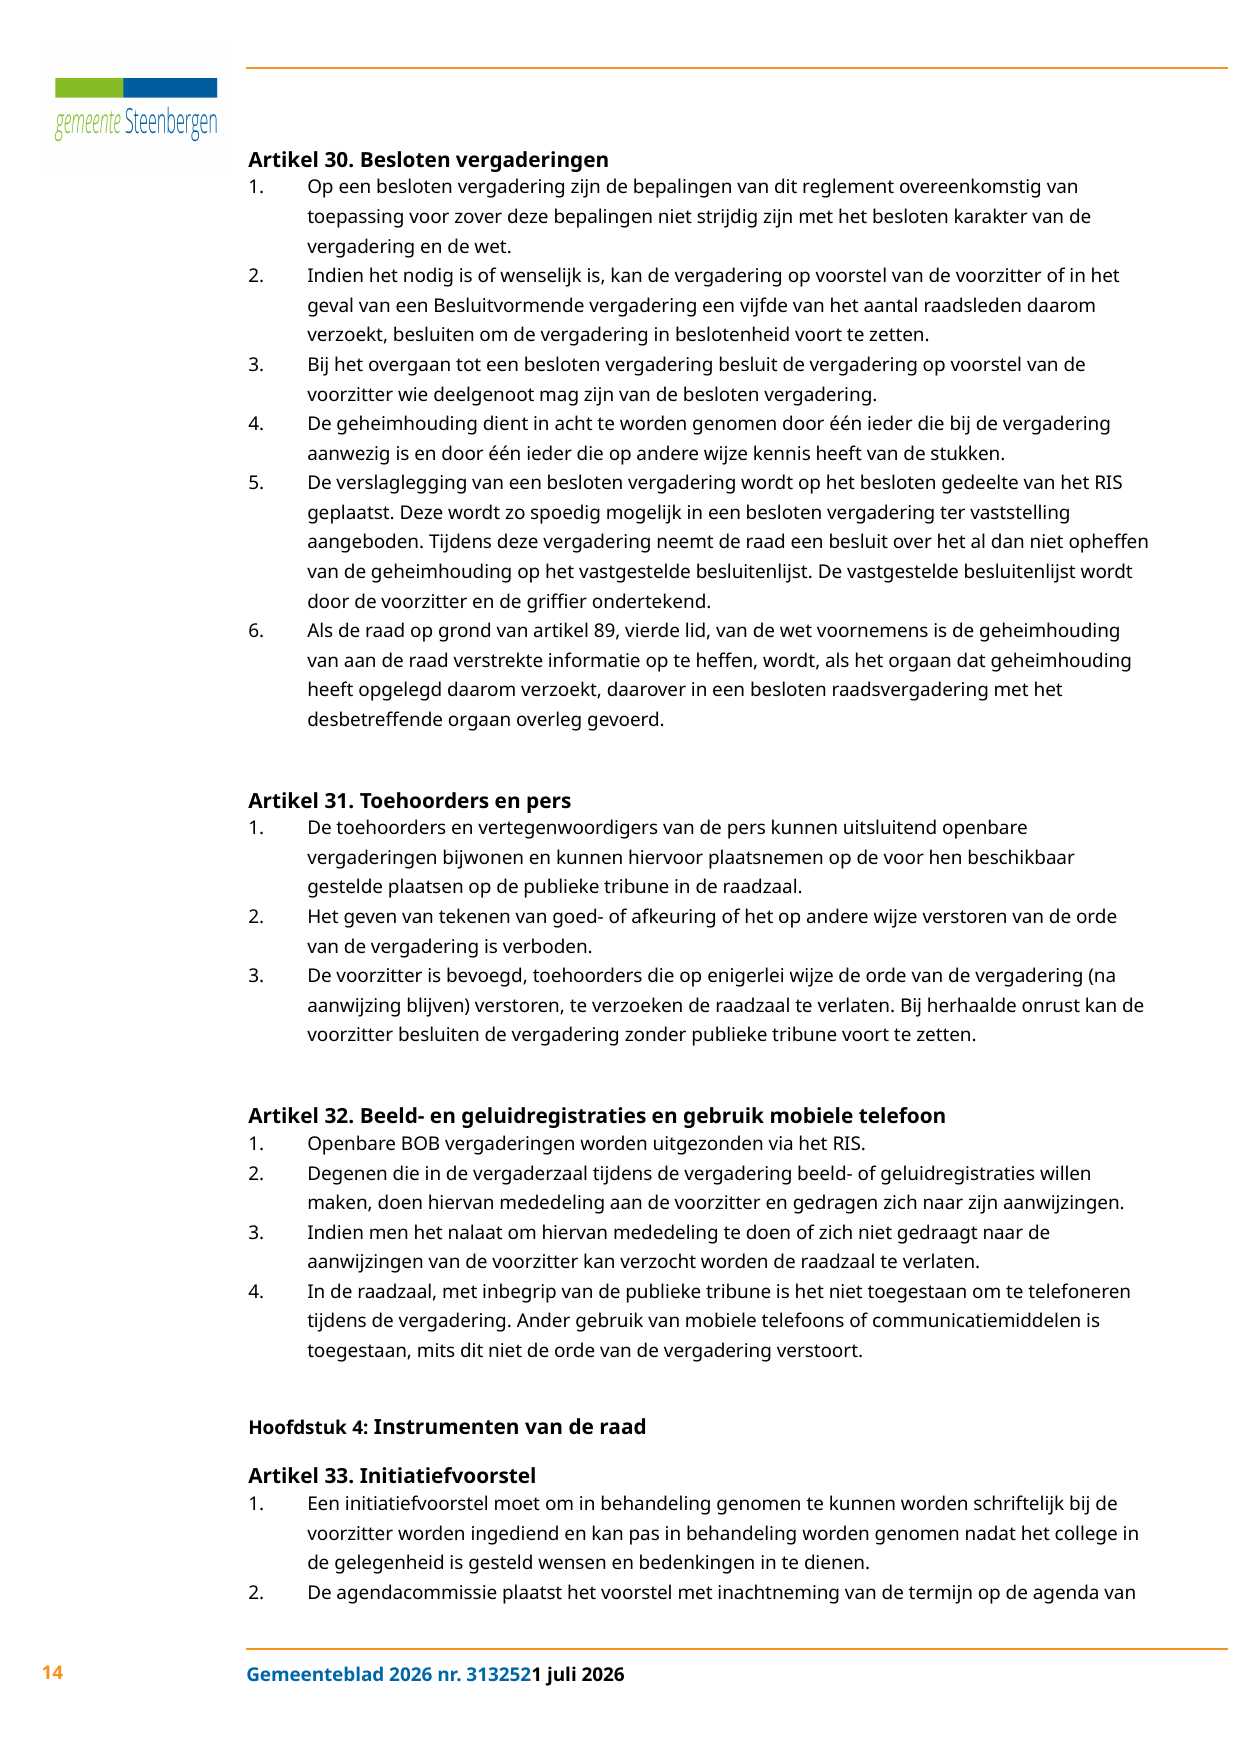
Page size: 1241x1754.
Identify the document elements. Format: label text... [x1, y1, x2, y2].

text Artikel 30. Besloten vergaderingen [248, 145, 1152, 174]
list Een initiatiefvoorstel moet om in behandeling genomen te kunnen worden schriftelijk bij de voorzitter worden ingediend en kan pas in behandeling worden genomen nadat het college in de gelegenheid is gesteld wensen en bedenkingen in te dienen. [248, 1490, 1152, 1575]
list De agendacommissie plaatst het voorstel met inachtneming van de termijn op de agenda van [248, 1579, 1152, 1604]
text Artikel 31. Toehoorders en pers [248, 786, 1152, 814]
text Artikel 33. Initiatiefvoorstel [248, 1462, 1152, 1490]
list Indien men het nalaat om hiervan mededeling te doen of zich niet gedraagt naar de aanwijzingen van de voorzitter kan verzocht worden de raadzaal te verlaten. [248, 1219, 1152, 1274]
list In de raadzaal, met inbegrip van de publieke tribune is het niet toegestaan om te telefoneren tijdens de vergadering. Ander gebruik van mobiele telefoons of communicatiemiddelen is toegestaan, mits dit niet de orde van de vergadering verstoort. [248, 1278, 1152, 1363]
list Degenen die in de vergaderzaal tijdens de vergadering beeld- of geluidregistraties willen maken, doen hiervan mededeling aan de voorzitter en gedragen zich naar zijn aanwijzingen. [248, 1160, 1152, 1215]
list Indien het nodig is of wenselijk is, kan de vergadering op voorstel van de voorzitter of in het geval van een Besluitvormende vergadering een vijfde van het aantal raadsleden daarom verzoekt, besluiten om de vergadering in beslotenheid voort te zetten. [248, 262, 1152, 347]
picture [41, 47, 231, 172]
list De toehoorders en vertegenwoordigers van de pers kunnen uitsluitend openbare vergaderingen bijwonen en kunnen hiervoor plaatsnemen op de voor hen beschikbaar gestelde plaatsen op de publieke tribune in de raadzaal. [248, 814, 1152, 899]
list De voorzitter is bevoegd, toehoorders die op enigerlei wijze de orde van de vergadering (na aanwijzing blijven) verstoren, te verzoeken de raadzaal te verlaten. Bij herhaalde onrust kan de voorzitter besluiten de vergadering zonder publieke tribune voort te zetten. [248, 962, 1152, 1047]
list De verslaglegging van een besloten vergadering wordt op het besloten gedeelte van het RIS geplaatst. Deze wordt zo spoedig mogelijk in een besloten vergadering ter vaststelling aangeboden. Tijdens deze vergadering neemt de raad een besluit over het al dan niet opheffen van de geheimhouding op het vastgestelde besluitenlijst. De vastgestelde besluitenlijst wordt door de voorzitter en de griffier ondertekend. [248, 469, 1152, 613]
list De geheimhouding dient in acht te worden genomen door één ieder die bij de vergadering aanwezig is en door één ieder die op andere wijze kennis heeft van de stukken. [248, 410, 1152, 466]
list Bij het overgaan tot een besloten vergadering besluit de vergadering op voorstel van de voorzitter wie deelgenoot mag zijn van de besloten vergadering. [248, 351, 1152, 406]
text Hoofdstuk 4: Instrumenten van de raad [248, 1412, 1152, 1441]
list Openbare BOB vergaderingen worden uitgezonden via het RIS. [248, 1130, 1152, 1156]
text Artikel 32. Beeld- en geluidregistraties en gebruik mobiele telefoon [248, 1102, 1152, 1130]
list Op een besloten vergadering zijn de bepalingen van dit reglement overeenkomstig van toepassing voor zover deze bepalingen niet strijdig zijn met het besloten karakter van de vergadering en de wet. [248, 174, 1152, 258]
list Als de raad op grond van artikel 89, vierde lid, van de wet voornemens is de geheimhouding van aan de raad verstrekte informatie op te heffen, wordt, als het orgaan dat geheimhouding heeft opgelegd daarom verzoekt, daarover in een besloten raadsvergadering met het desbetreffende orgaan overleg gevoerd. [248, 617, 1152, 732]
list Het geven van tekenen van goed- of afkeuring of het op andere wijze verstoren van de orde van de vergadering is verboden. [248, 903, 1152, 959]
